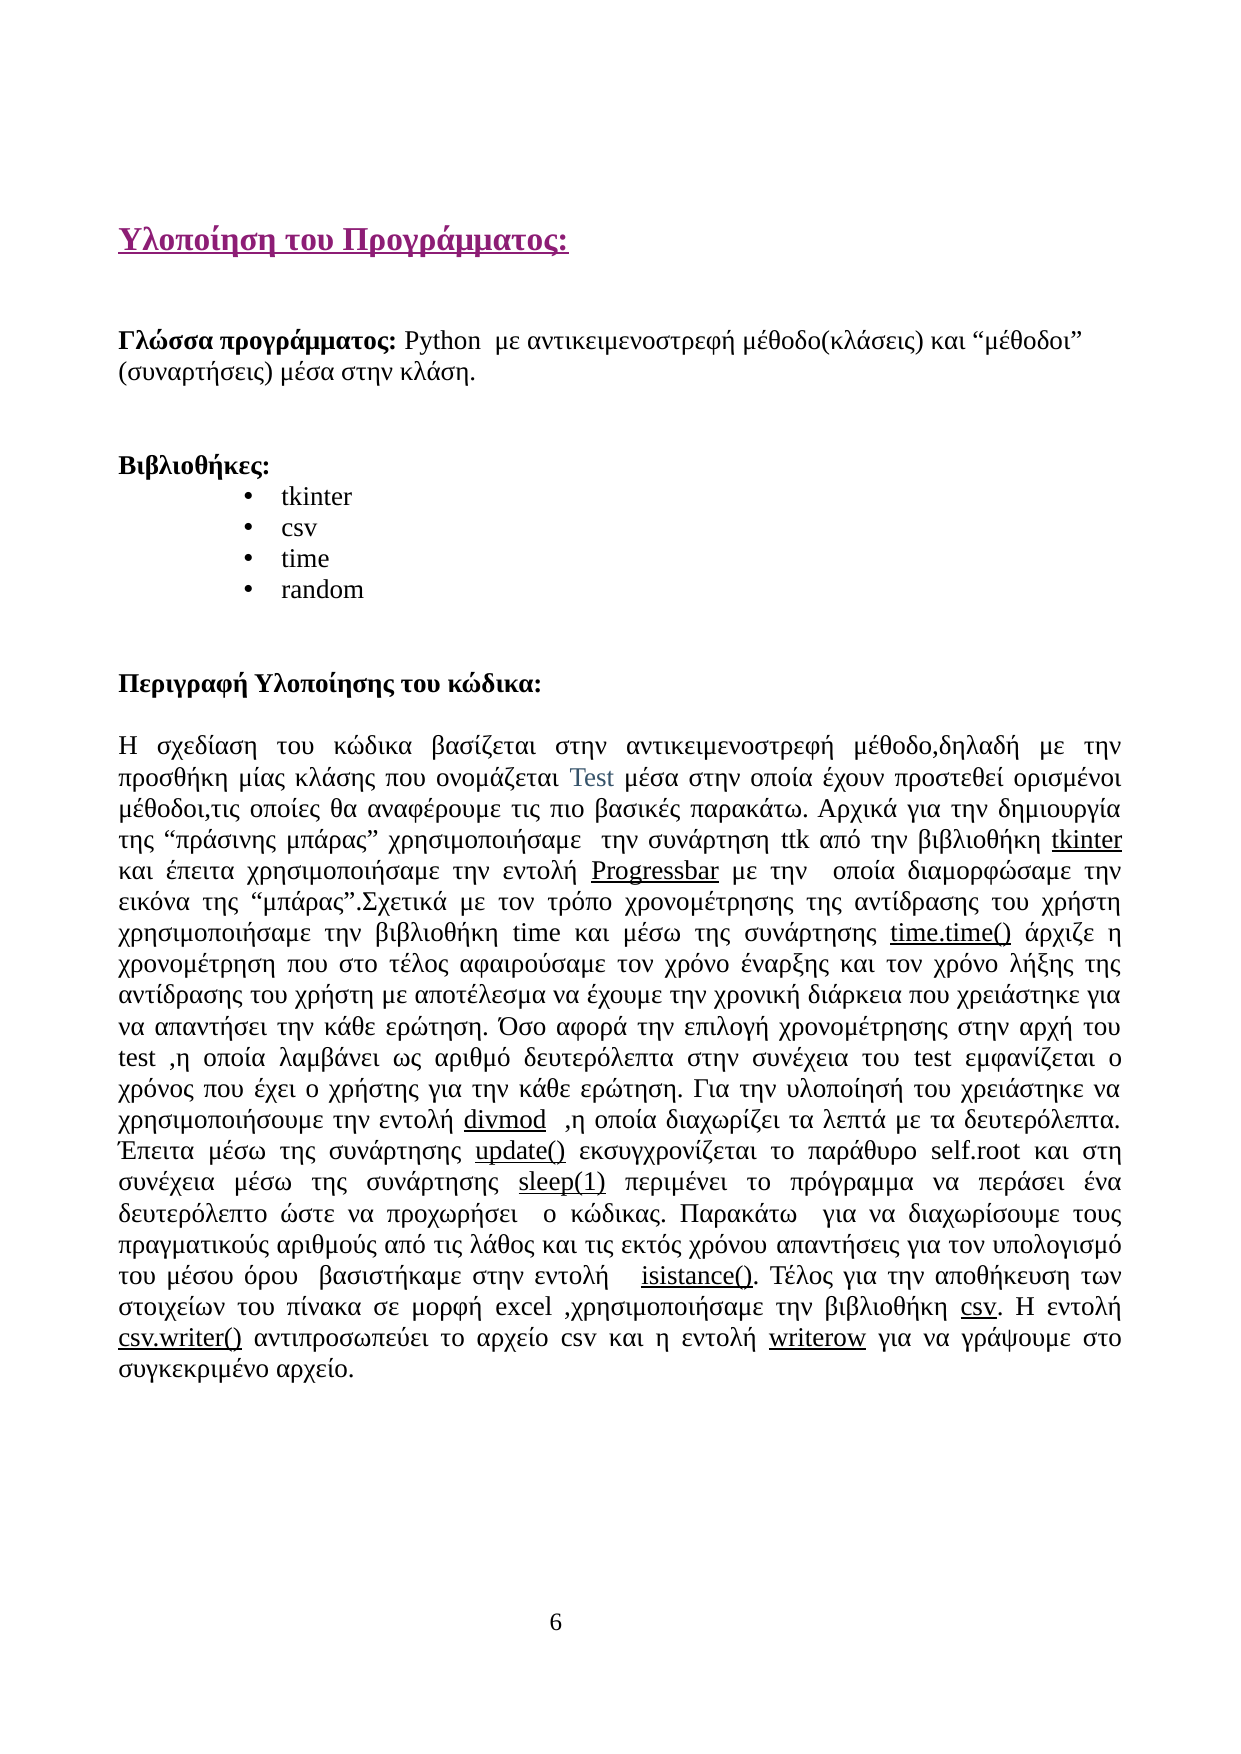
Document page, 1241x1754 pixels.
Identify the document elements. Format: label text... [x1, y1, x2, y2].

text Γλώσσα προγράμματος: Python με αντικειμενοστρεφή μέθοδο(κλάσεις) και “μέθοδοι” (συναρτήσεις) μέσα στην κλάση. [118, 324, 1122, 386]
list random [244, 574, 1122, 605]
text Βιβλιοθήκες: [118, 449, 1122, 480]
text Η σχεδίαση του κώδικα βασίζεται στην αντικειμενοστρεφή μέθοδο,δηλαδή με την προσθήκη μίας κλάσης που ονομάζεται Test μέσα στην οποία έχουν προστεθεί ορισμένοι μέθοδοι,τις οποίες θα αναφέρουμε τις πιο βασικές παρακάτω. Αρχικά για την δημιουργία της “πράσινης μπάρας” χρησιμοποιήσαμε την συνάρτηση ttk από την βιβλιοθήκη tkinter και έπειτα χρησιμοποιήσαμε την εντολή Progressbar με την οποία διαμορφώσαμε την εικόνα της “μπάρας”.Σχετικά με τον τρόπο χρονομέτρησης της αντίδρασης του χρήστη χρησιμοποιήσαμε την βιβλιοθήκη time και μέσω της συνάρτησης time.time() άρχιζε η χρονομέτρηση που στο τέλος αφαιρούσαμε τον χρόνο έναρξης και τον χρόνο λήξης της αντίδρασης του χρήστη με αποτέλεσμα να έχουμε την χρονική διάρκεια που χρειάστηκε για να απαντήσει την κάθε ερώτηση. Όσο αφορά την επιλογή χρονομέτρησης στην αρχή του test ,η οποία λαμβάνει ως αριθμό δευτερόλεπτα στην συνέχεια του test εμφανίζεται ο χρόνος που έχει ο χρήστης για την κάθε ερώτηση. Για την υλοποίησή του χρειάστηκε να χρησιμοποιήσουμε την εντολή divmod ,η οποία διαχωρίζει τα λεπτά με τα δευτερόλεπτα. Έπειτα μέσω της συνάρτησης update() εκσυγχρονίζεται το παράθυρο self.root και στη συνέχεια μέσω της συνάρτησης sleep(1) περιμένει το πρόγραμμα να περάσει ένα δευτερόλεπτο ώστε να προχωρήσει ο κώδικας. Παρακάτω για να διαχωρίσουμε τους πραγματικούς αριθμούς από τις λάθος και τις εκτός χρόνου απαντήσεις για τον υπολογισμό του μέσου όρου βασιστήκαμε στην εντολή isistance(). Τέλος για την αποθήκευση των στοιχείων του πίνακα σε μορφή excel ,χρησιμοποιήσαμε την βιβλιοθήκη csv. Η εντολή csv.writer() αντιπροσωπεύει το αρχείο csv και η εντολή writerow για να γράψουμε στο συγκεκριμένο αρχείο. [118, 729, 1122, 1383]
list time [244, 542, 1122, 574]
list csv [244, 511, 1122, 542]
text Υλοποίηση του Προγράμματος: [118, 219, 1122, 257]
list tkinter [244, 480, 1122, 511]
text Περιγραφή Υλοποίησης του κώδικα: [118, 667, 1122, 698]
